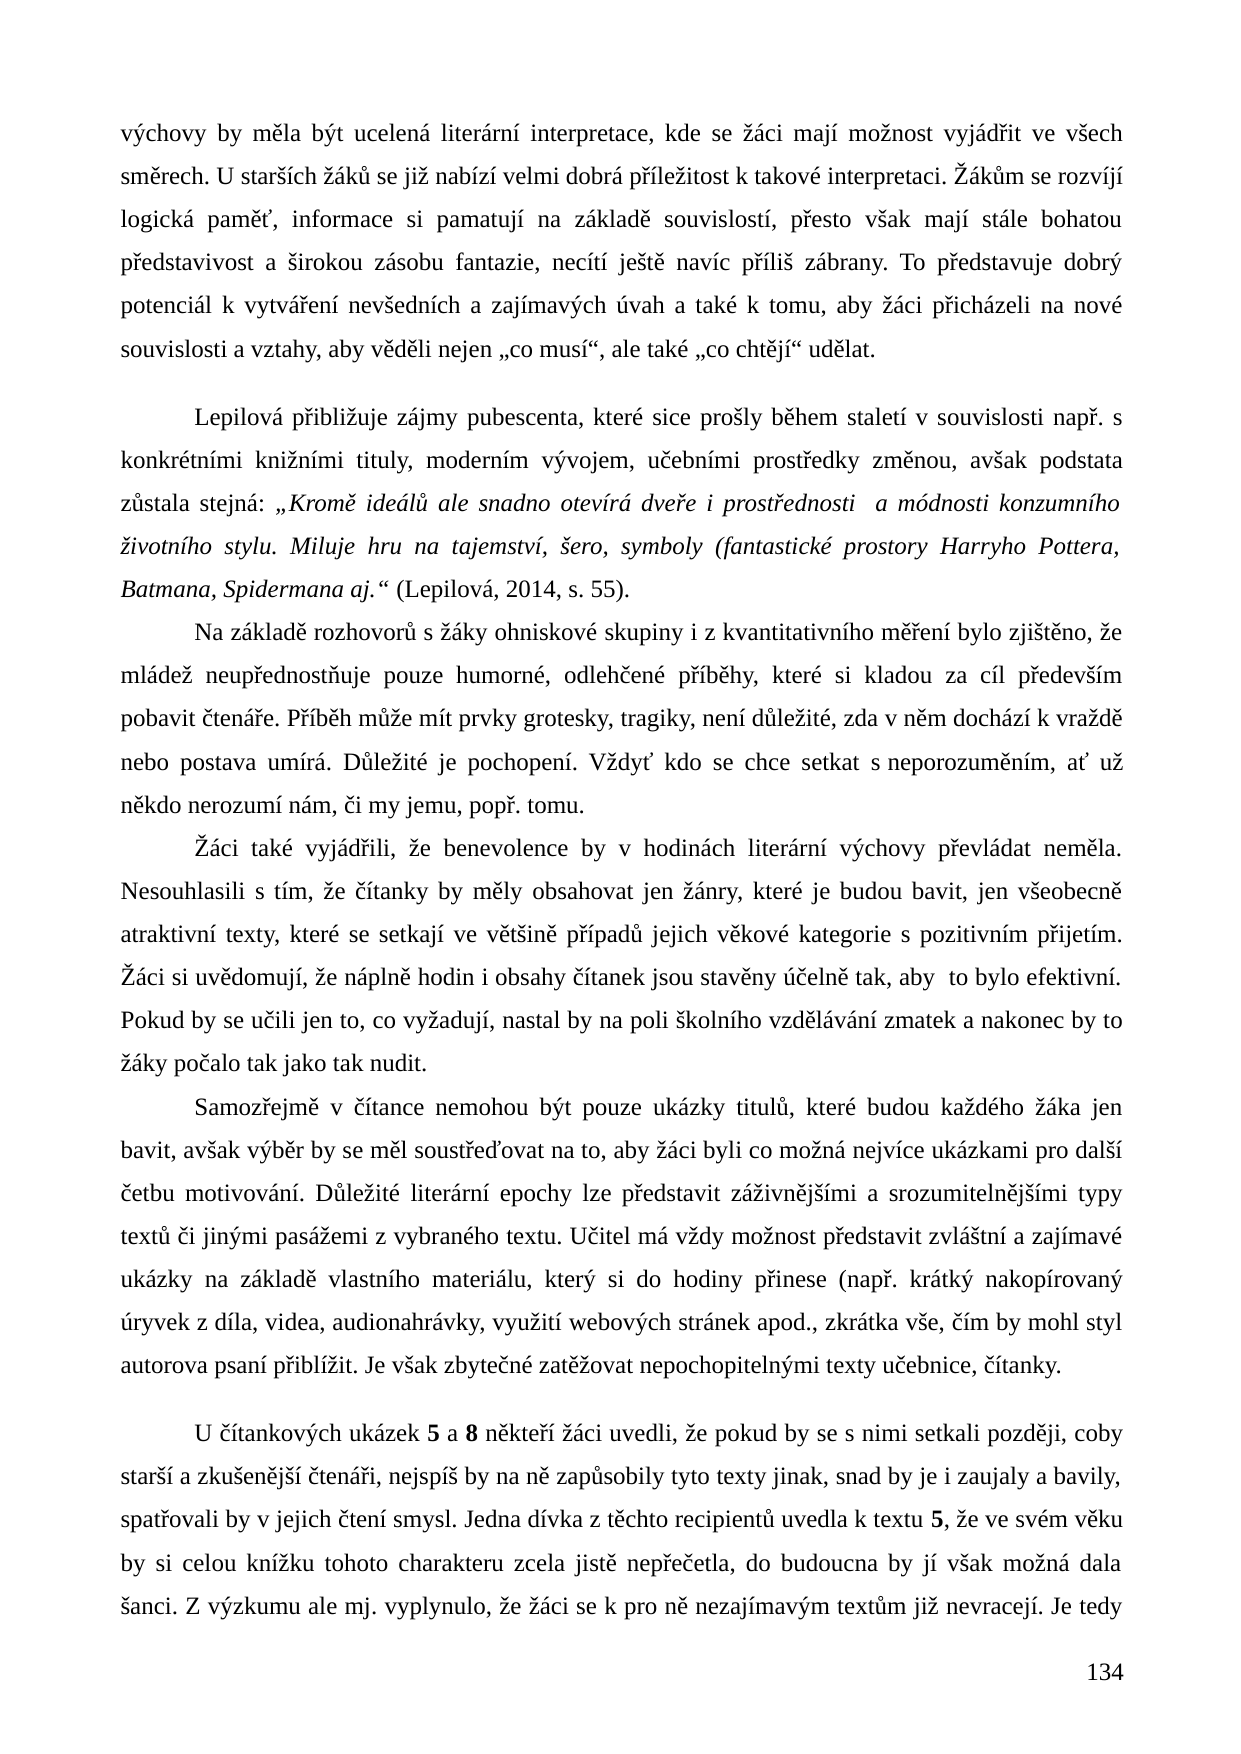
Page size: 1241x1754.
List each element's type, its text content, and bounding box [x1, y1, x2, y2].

text Lepilová přibližuje zájmy pubescenta, které sice prošly během staletí v souvislosti např. s konkrétními knižními tituly, moderním vývojem, učebními prostředky změnou, avšak podstata zůstala stejná: „Kromě ideálů ale snadno otevírá dveře i prostřednosti a módnosti konzumního životního stylu. Miluje hru na tajemství, šero, symboly (fantastické prostory Harryho Pottera, Batmana, Spidermana aj.“ (Lepilová, 2014, s. 55). [120, 402, 1123, 603]
text Žáci také vyjádřili, že benevolence by v hodinách literární výchovy převládat neměla. Nesouhlasili s tím, že čítanky by měly obsahovat jen žánry, které je budou bavit, jen všeobecně atraktivní texty, které se setkají ve většině případů jejich věkové kategorie s pozitivním přijetím. Žáci si uvědomují, že náplně hodin i obsahy čítanek jsou stavěny účelně tak, aby to bylo efektivní. Pokud by se učili jen to, co vyžadují, nastal by na poli školního vzdělávání zmatek a nakonec by to žáky počalo tak jako tak nudit. Samozřejmě v čítance nemohou být pouze ukázky titulů, které budou každého žáka jen bavit, avšak výběr by se měl soustřeďovat na to, aby žáci byli co možná nejvíce ukázkami pro další četbu motivování. Důležité literární epochy lze představit záživnějšími a srozumitelnějšími typy textů či jinými pasážemi z vybraného textu. Učitel má vždy možnost představit zvláštní a zajímavé ukázky na základě vlastního materiálu, který si do hodiny přinese (např. krátký nakopírovaný úryvek z díla, videa, audionahrávky, využití webových stránek apod., zkrátka vše, čím by mohl styl autorova psaní přiblížit. Je však zbytečné zatěžovat nepochopitelnými texty učebnice, čítanky. [120, 833, 1123, 1379]
text výchovy by měla být ucelená literární interpretace, kde se žáci mají možnost vyjádřit ve všech směrech. U starších žáků se již nabízí velmi dobrá příležitost k takové interpretaci. Žákům se rozvíjí logická paměť, informace si pamatují na základě souvislostí, přesto však mají stále bohatou představivost a širokou zásobu fantazie, necítí ještě navíc příliš zábrany. To představuje dobrý potenciál k vytváření nevšedních a zajímavých úvah a také k tomu, aby žáci přicházeli na nové souvislosti a vztahy, aby věděli nejen „co musí“, ale také „co chtějí“ udělat. [120, 118, 1123, 362]
text U čítankových ukázek 5 a 8 někteří žáci uvedli, že pokud by se s nimi setkali později, coby starší a zkušenější čtenáři, nejspíš by na ně zapůsobily tyto texty jinak, snad by je i zaujaly a bavily, spatřovali by v jejich čtení smysl. Jedna dívka z těchto recipientů uvedla k textu 5, že ve svém věku by si celou knížku tohoto charakteru zcela jistě nepřečetla, do budoucna by jí však možná dala šanci. Z výzkumu ale mj. vyplynulo, že žáci se k pro ně nezajímavým textům již nevracejí. Je tedy [120, 1418, 1123, 1619]
text Na základě rozhovorů s žáky ohniskové skupiny i z kvantitativního měření bylo zjištěno, že mládež neupřednostňuje pouze humorné, odlehčené příběhy, které si kladou za cíl především pobavit čtenáře. Příběh může mít prvky grotesky, tragiky, není důležité, zda v něm dochází k vraždě nebo postava umírá. Důležité je pochopení. Vždyť kdo se chce setkat s neporozuměním, ať už někdo nerozumí nám, či my jemu, popř. tomu. [120, 617, 1123, 818]
